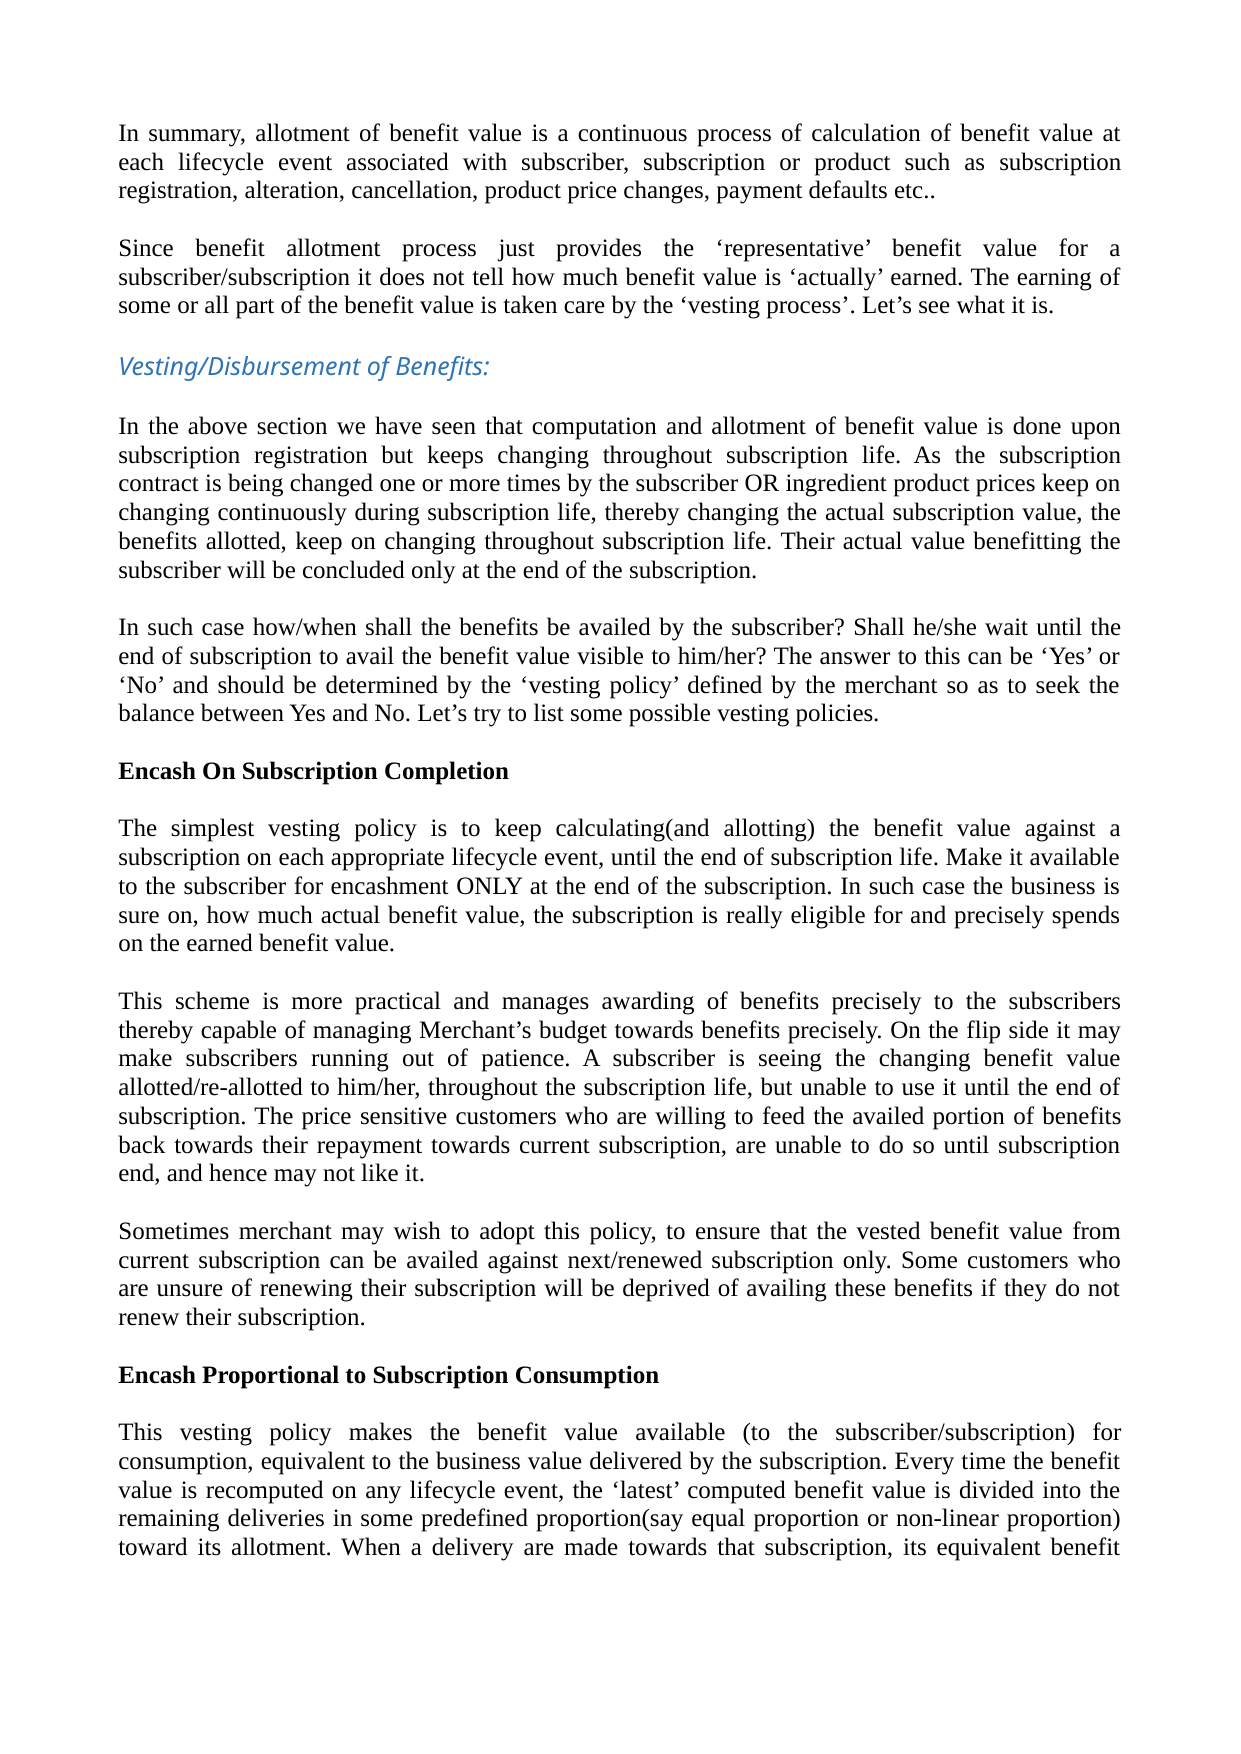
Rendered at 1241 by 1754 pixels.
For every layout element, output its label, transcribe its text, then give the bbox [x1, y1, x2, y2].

text This scheme is more practical and manages awarding of benefits precisely to the subscribers thereby capable of managing Merchant’s budget towards benefits precisely. On the flip side it may make subscribers running out of patience. A subscriber is seeing the changing benefit value allotted/re-allotted to him/her, throughout the subscription life, but unable to use it until the end of subscription. The price sensitive customers who are willing to feed the availed portion of benefits back towards their repayment towards current subscription, are unable to do so until subscription end, and hence may not like it. [118, 986, 1122, 1187]
text In summary, allotment of benefit value is a continuous process of calculation of benefit value at each lifecycle event associated with subscriber, subscription or product such as subscription registration, alteration, cancellation, product price changes, payment defaults etc.. [118, 118, 1122, 204]
text In the above section we have seen that computation and allotment of benefit value is done upon subscription registration but keeps changing throughout subscription life. As the subscription contract is being changed one or more times by the subscriber OR ingredient product prices keep on changing continuously during subscription life, thereby changing the actual subscription value, the benefits allotted, keep on changing throughout subscription life. Their actual value benefitting the subscriber will be concluded only at the end of the subscription. [118, 411, 1122, 583]
text Vesting/Disbursement of Benefits: [118, 348, 1122, 382]
text Since benefit allotment process just provides the ‘representative’ benefit value for a subscriber/subscription it does not tell how much benefit value is ‘actually’ earned. The earning of some or all part of the benefit value is taken care by the ‘vesting process’. Let’s see what it is. [118, 233, 1122, 319]
text Sometimes merchant may wish to adopt this policy, to ensure that the vested benefit value from current subscription can be availed against next/renewed subscription only. Some customers who are unsure of renewing their subscription will be deprived of availing these benefits if they do not renew their subscription. [118, 1216, 1122, 1331]
text Encash Proportional to Subscription Consumption [118, 1360, 1122, 1388]
text This vesting policy makes the benefit value available (to the subscriber/subscription) for consumption, equivalent to the business value delivered by the subscription. Every time the benefit value is recomputed on any lifecycle event, the ‘latest’ computed benefit value is divided into the remaining deliveries in some predefined proportion(say equal proportion or non-linear proportion) toward its allotment. When a delivery are made towards that subscription, its equivalent benefit [118, 1417, 1122, 1561]
text The simplest vesting policy is to keep calculating(and allotting) the benefit value against a subscription on each appropriate lifecycle event, until the end of subscription life. Make it available to the subscriber for encashment ONLY at the end of the subscription. In such case the business is sure on, how much actual benefit value, the subscription is really eligible for and precisely spends on the earned benefit value. [118, 813, 1122, 957]
text In such case how/when shall the benefits be availed by the subscriber? Shall he/she wait until the end of subscription to avail the benefit value visible to him/her? The answer to this can be ‘Yes’ or ‘No’ and should be determined by the ‘vesting policy’ defined by the merchant so as to seek the balance between Yes and No. Let’s try to list some possible vesting policies. [118, 612, 1122, 727]
text Encash On Subscription Completion [118, 756, 1122, 785]
